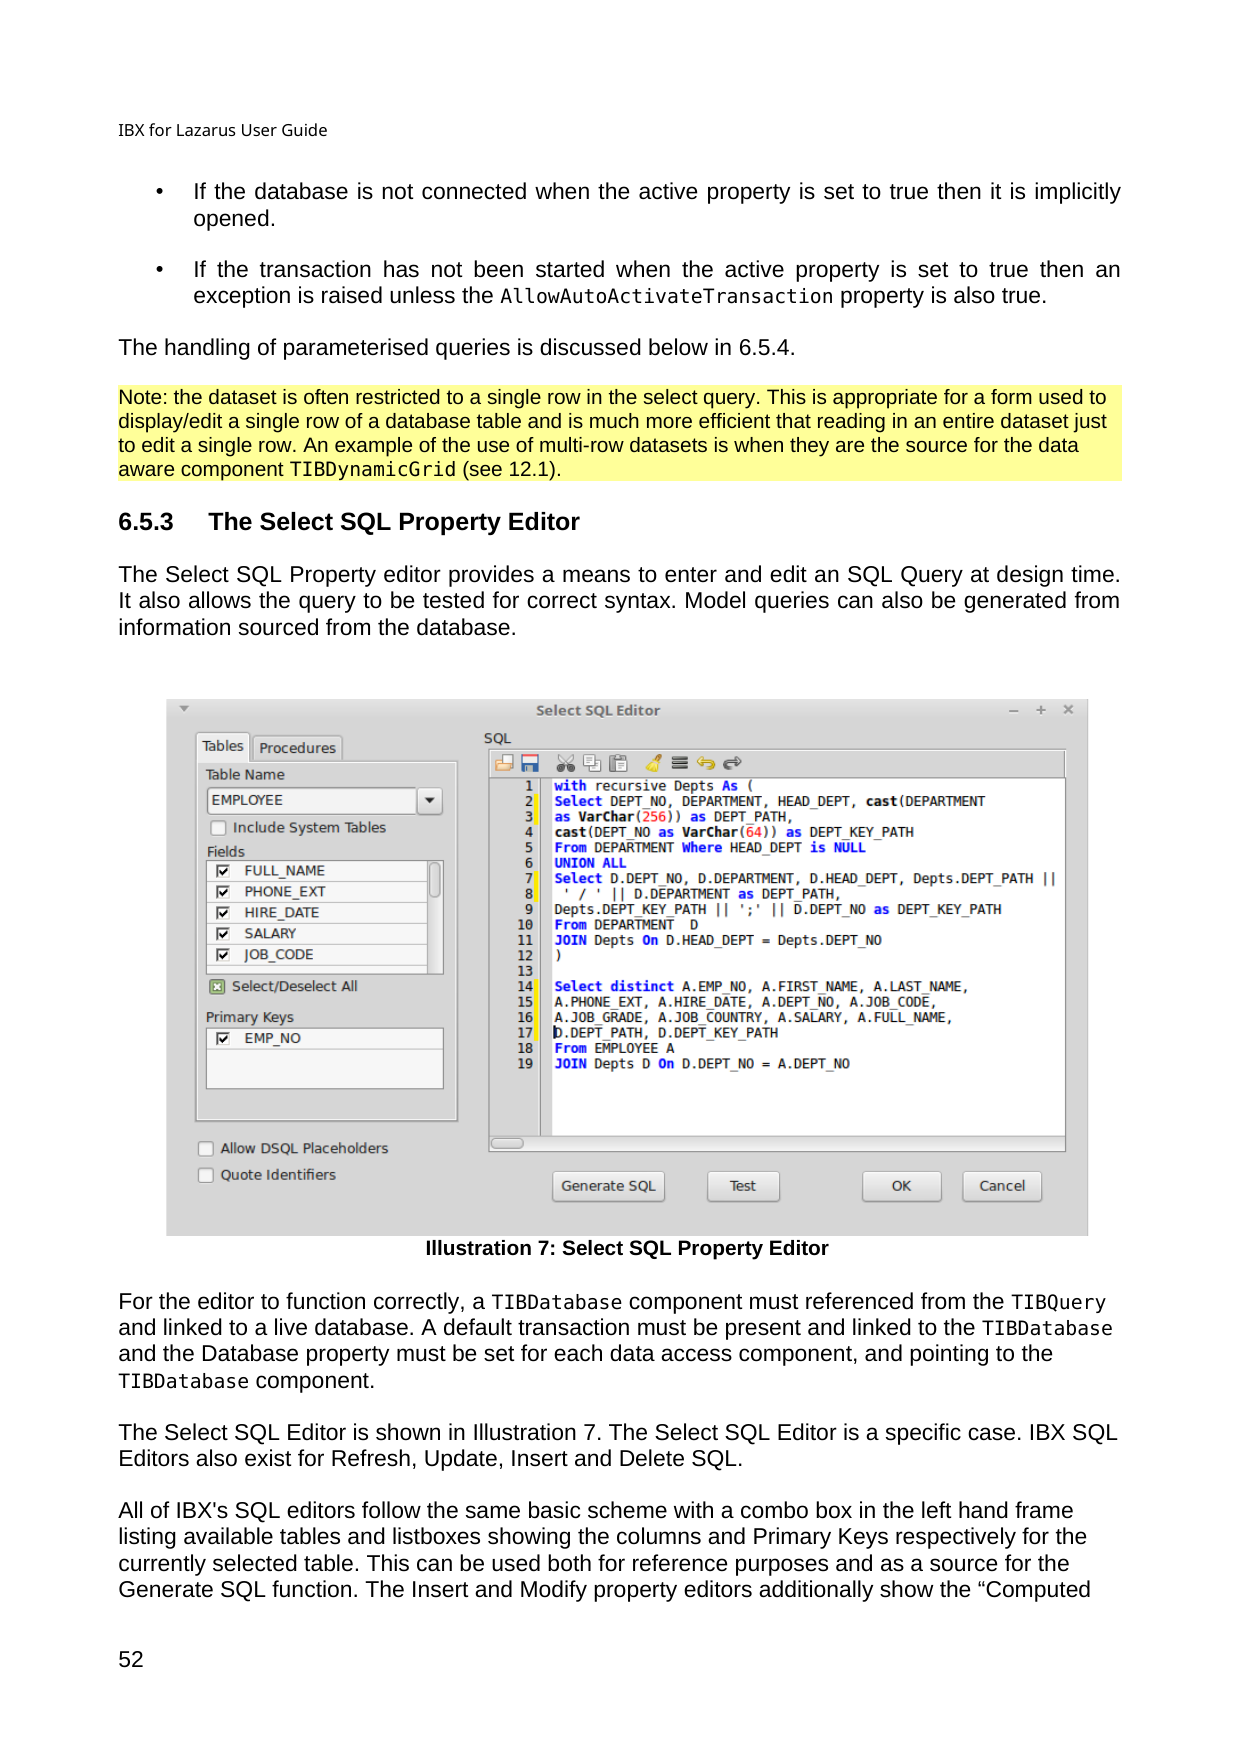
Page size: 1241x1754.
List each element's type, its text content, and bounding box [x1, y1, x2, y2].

picture [166, 699, 1089, 1236]
text The Select SQL Property editor provides a means to enter and edit an SQL Query at design time. It also allows the query to be tested for correct syntax. Model queries can also be generated from information sourced from the database. [118, 561, 1122, 640]
text Note: the dataset is often restricted to a single row in the select query. This is appropriate for a form used to display/edit a single row of a database table and is much more efficient that reading in an entire dataset just to edit a single row. An example of the use of multi-row datasets is when they are the source for the data aware component TIBDynamicGrid (see 12.1). [118, 385, 1122, 481]
text All of IBX's SQL editors follow the same basic scheme with a combo box in the left hand frame listing available tables and listboxes showing the columns and Primary Keys respectively for the currently selected table. This can be used both for reference purposes and as a source for the Generate SQL function. The Insert and Modify property editors additionally show the “Computed [118, 1497, 1122, 1602]
list If the database is not connected when the active property is set to true then it is implicitly opened. [156, 178, 1122, 231]
text For the editor to function correctly, a TIBDatabase component must referenced from the TIBQuery and linked to a live database. A default transaction must be present and linked to the TIBDatabase and the Database property must be set for each data access component, and pointing to the TIBDatabase component. [118, 665, 1122, 1393]
text The handling of parameterised queries is discussed below in 6.5.4. [118, 333, 1122, 360]
subtitle [166, 687, 1088, 699]
text The Select SQL Editor is shown in Illustration 7. The Select SQL Editor is a specific case. IBX SQL Editors also exist for Refresh, Update, Insert and Delete SQL. [118, 1419, 1122, 1471]
text Illustration 7: Select SQL Property Editor [166, 1236, 1088, 1259]
subtitle [166, 1259, 1088, 1288]
list If the transaction has not been started when the active property is set to true then an exception is raised unless the AllowAutoActivateTransaction property is also true. [156, 256, 1122, 308]
subtitle The Select SQL Property Editor [118, 507, 1122, 535]
